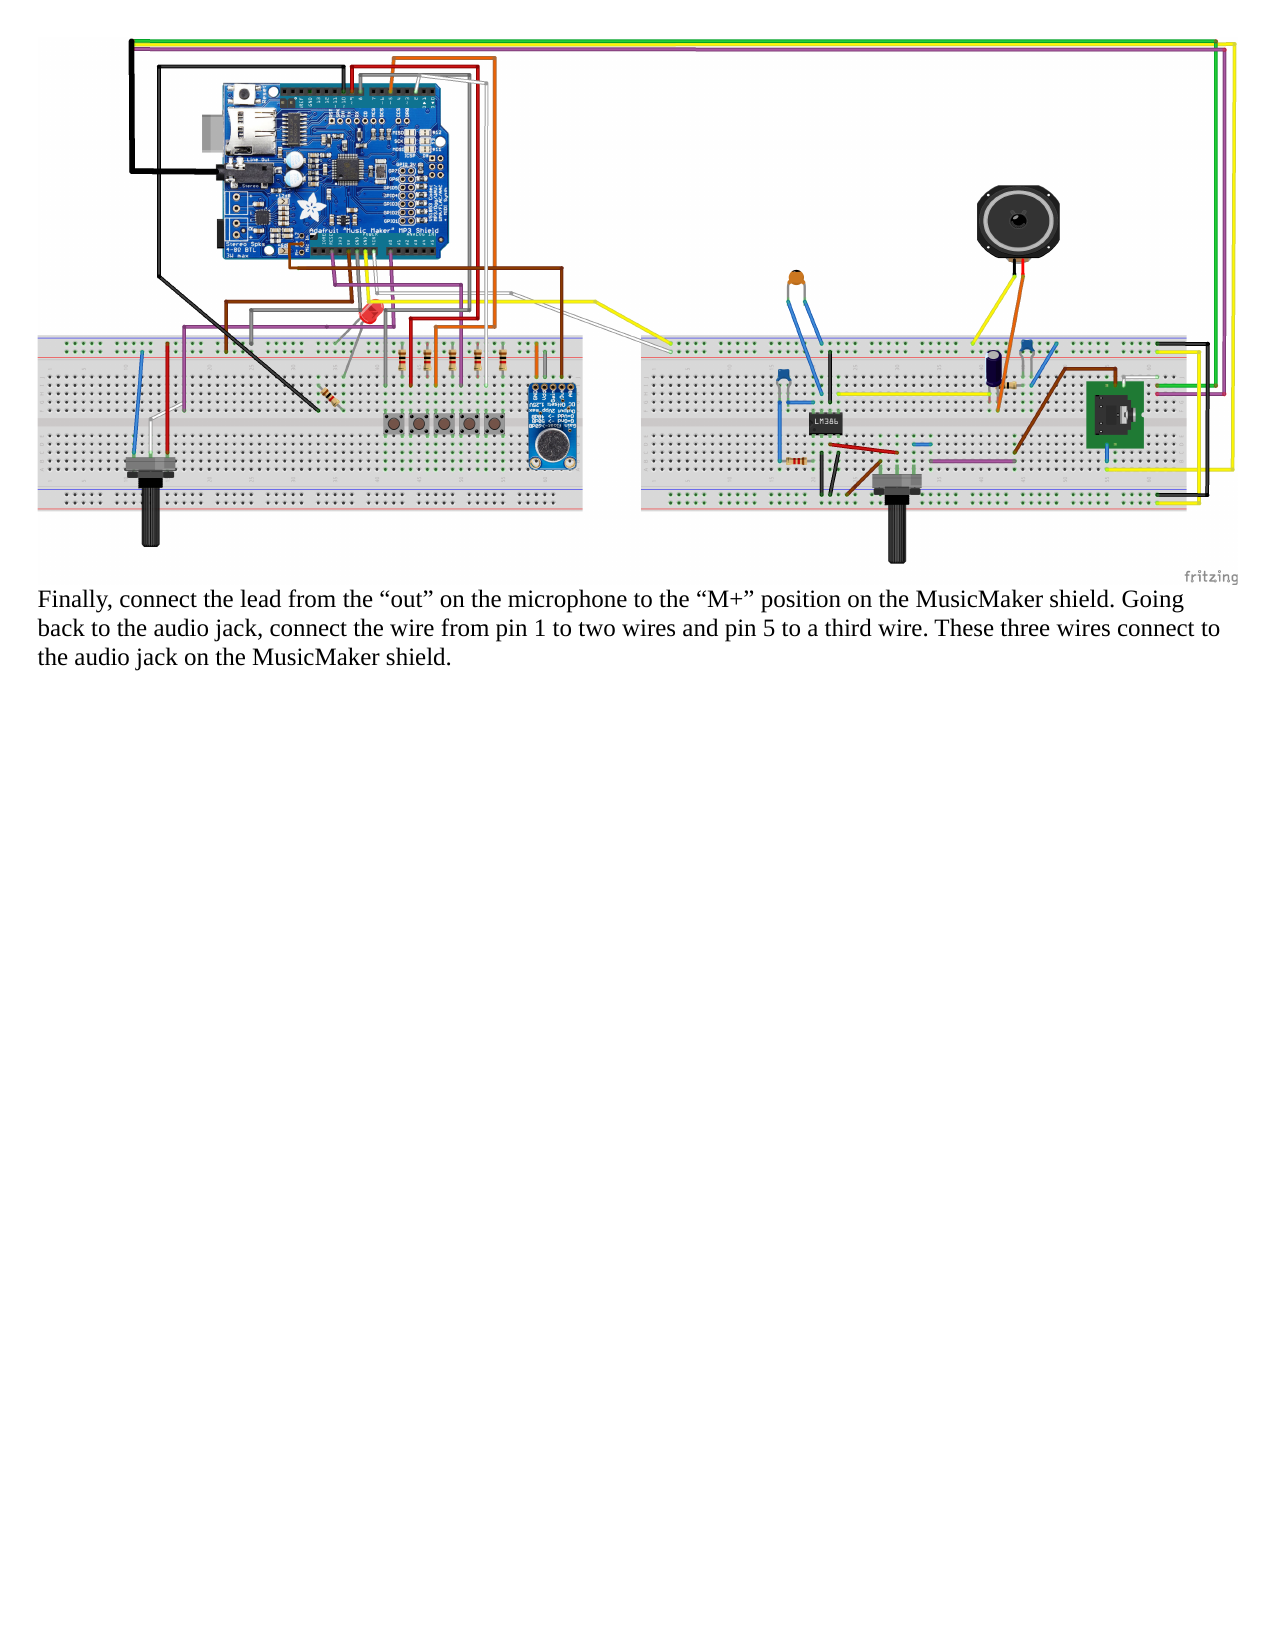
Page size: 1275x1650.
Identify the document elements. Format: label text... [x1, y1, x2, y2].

text Finally, connect the lead from the “out” on the microphone to the “M+” position on the MusicMaker shield. Going back to the audio jack, connect the wire from pin 1 to two wires and pin 5 to a third wire. These three wires connect to the audio jack on the MusicMaker shield. [37, 585, 1237, 671]
picture [37, 37, 1238, 585]
